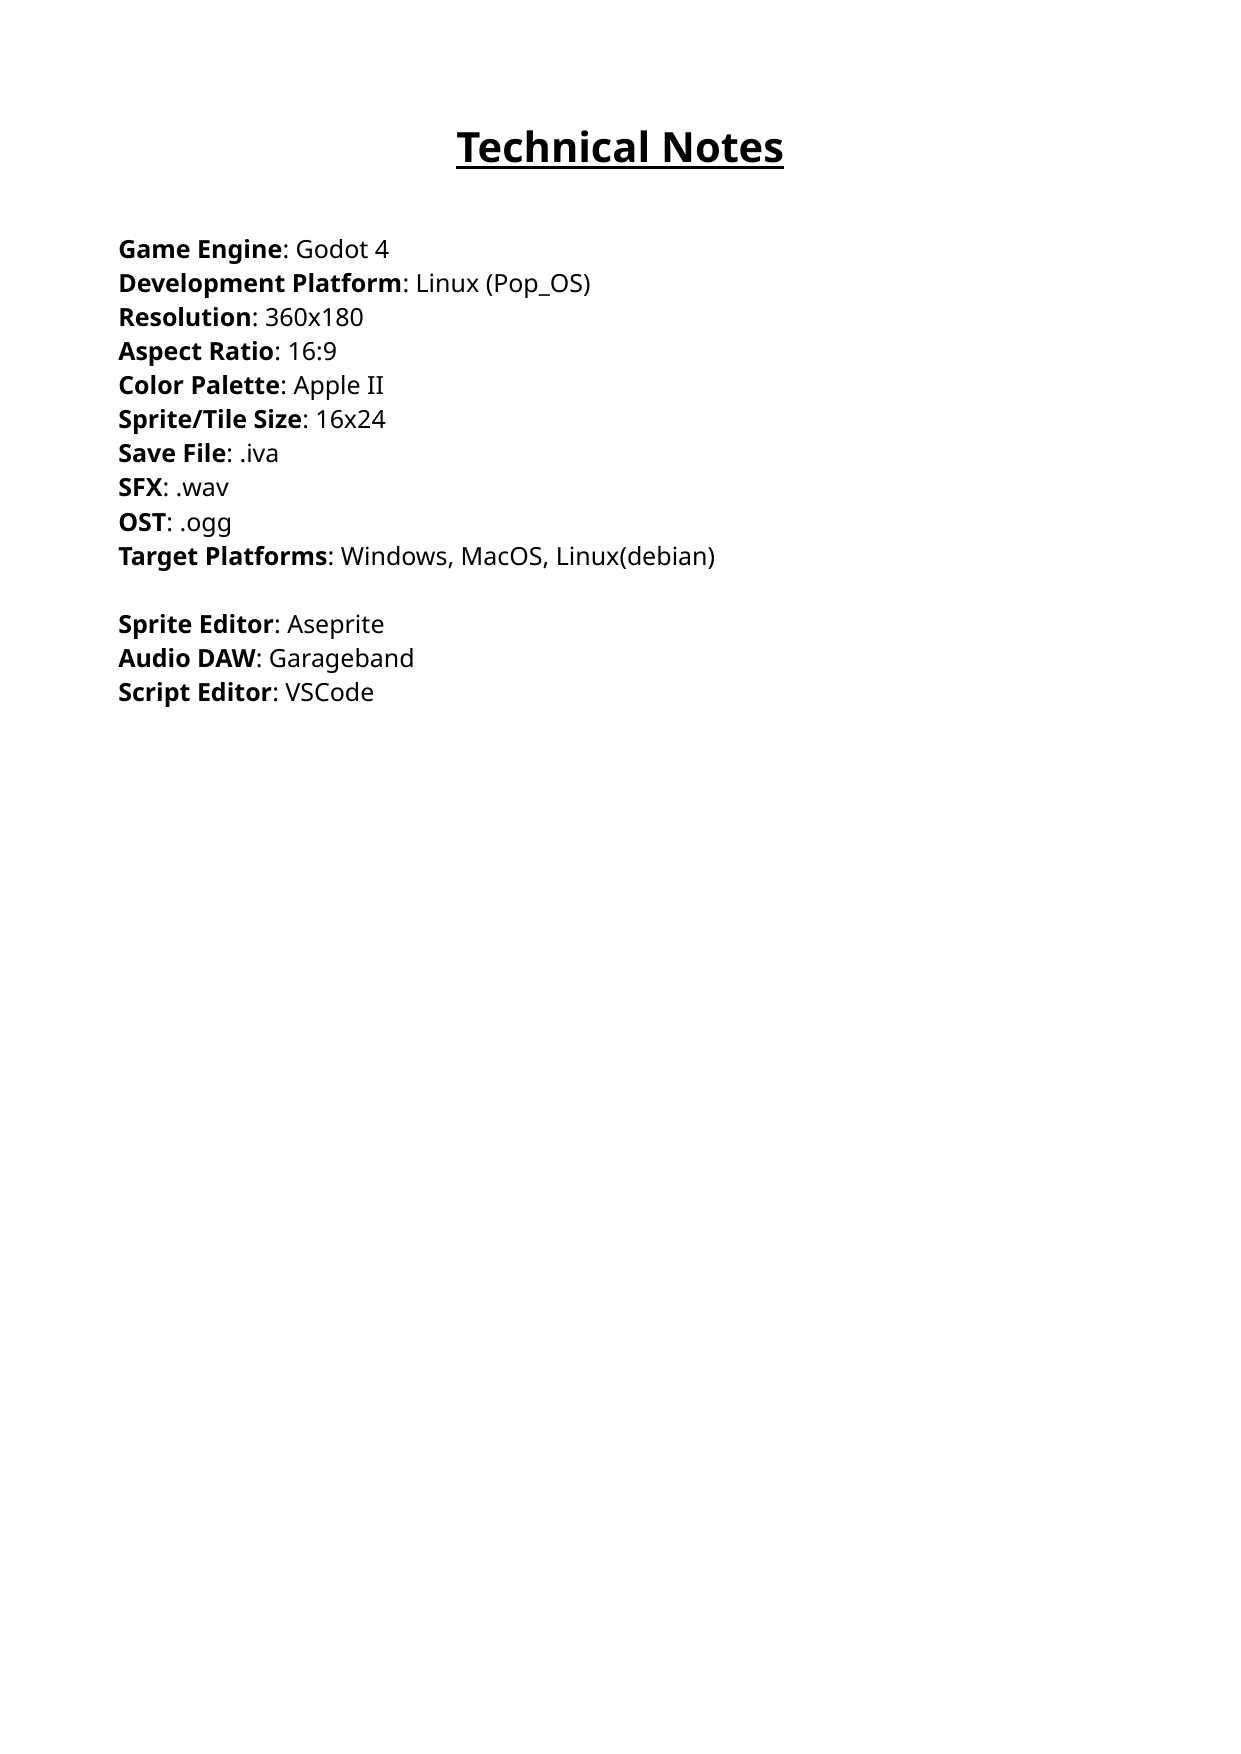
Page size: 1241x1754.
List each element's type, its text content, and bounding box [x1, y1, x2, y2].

text Aspect Ratio: 16:9 [118, 334, 1122, 368]
text Game Engine: Godot 4 [118, 232, 1122, 266]
text Sprite/Tile Size: 16x24 [118, 402, 1122, 436]
text SFX: .wav [118, 470, 1122, 504]
text OST: .ogg [118, 504, 1122, 538]
text Technical Notes [118, 118, 1122, 175]
text Development Platform: Linux (Pop_OS) [118, 266, 1122, 300]
text Target Platforms: Windows, MacOS, Linux(debian) [118, 538, 1122, 572]
text Script Editor: VSCode [118, 674, 1122, 708]
text Audio DAW: Garageband [118, 640, 1122, 674]
text Resolution: 360x180 [118, 300, 1122, 334]
text Sprite Editor: Aseprite [118, 606, 1122, 640]
text Save File: .iva [118, 436, 1122, 470]
text Color Palette: Apple II [118, 368, 1122, 402]
